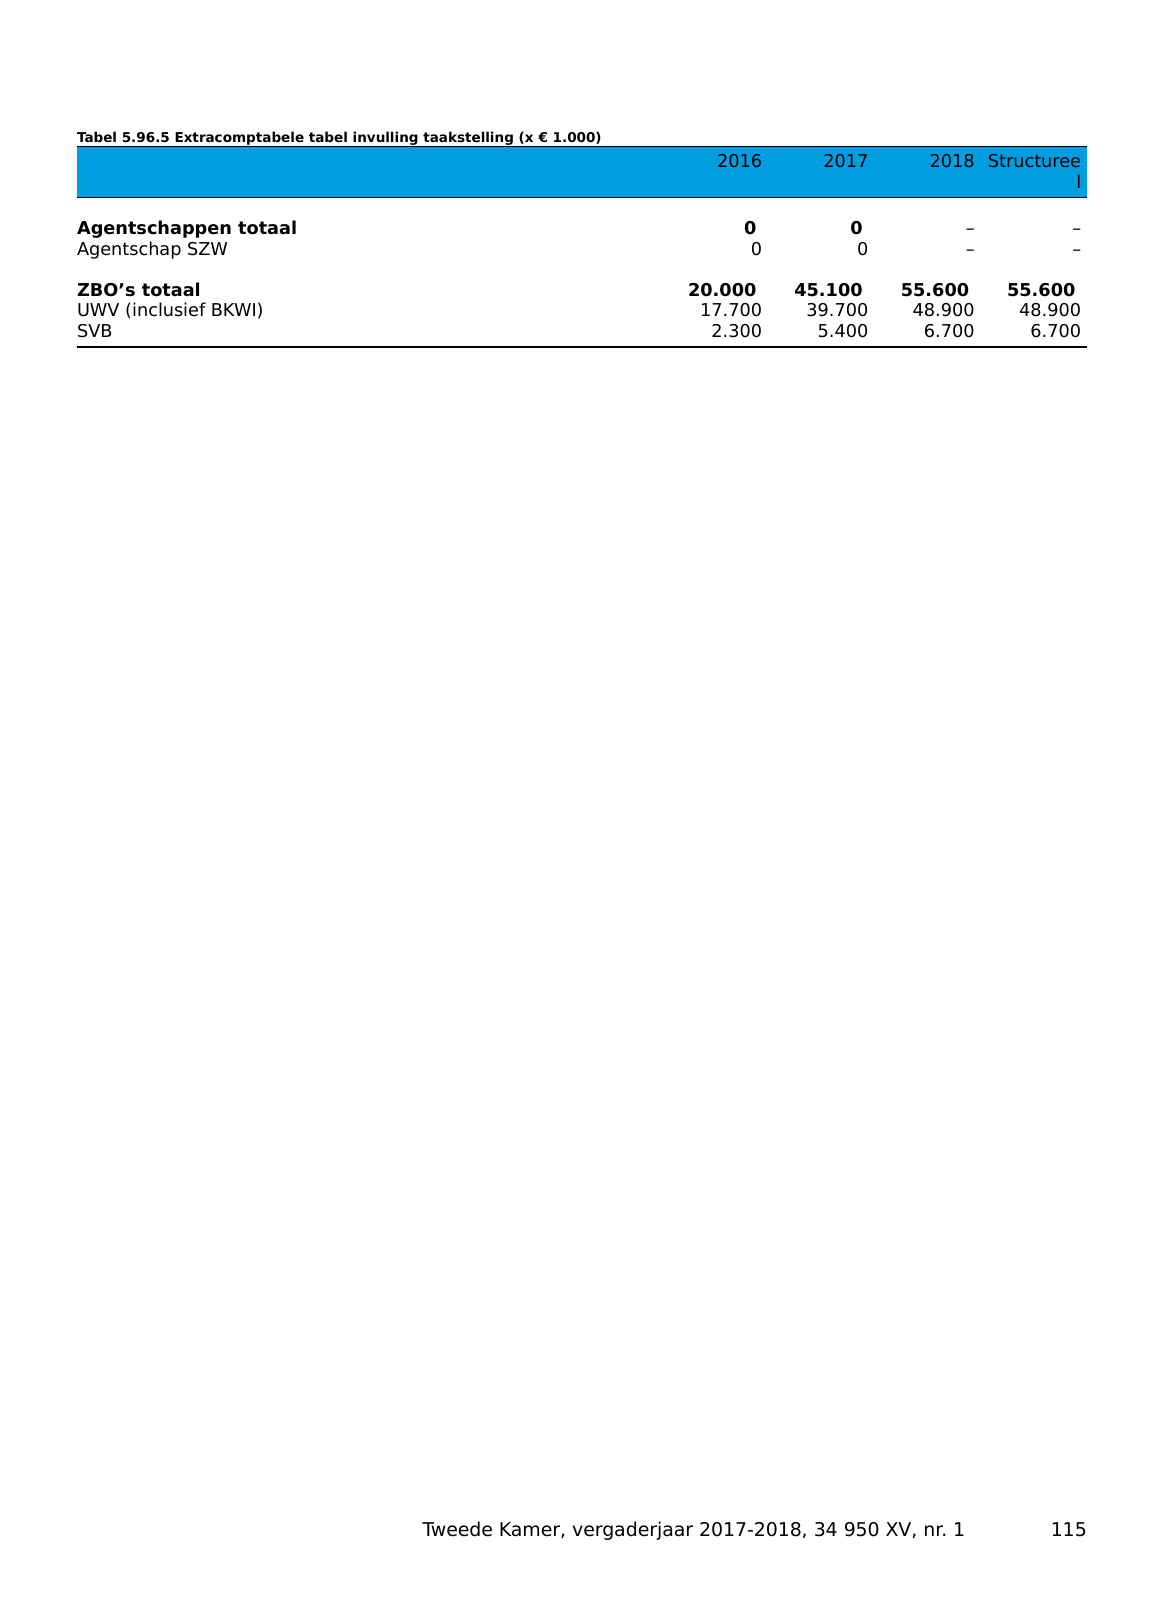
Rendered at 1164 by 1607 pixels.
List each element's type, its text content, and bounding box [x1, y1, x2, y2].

table_cell [874, 259, 980, 280]
table_cell [768, 259, 874, 280]
table_cell – [874, 218, 980, 238]
table_cell Agentschappen totaal [77, 218, 661, 238]
table_cell 55.600 [980, 280, 1087, 300]
table_cell Structureel [980, 147, 1087, 197]
table_cell 48.900 [874, 300, 980, 321]
table_cell 0 [661, 239, 768, 259]
table_cell – [980, 218, 1087, 238]
table_cell 45.100 [768, 280, 874, 300]
table_cell ZBO’s totaal [77, 280, 661, 300]
table_cell [874, 198, 980, 218]
table_cell 48.900 [980, 300, 1087, 321]
table_cell 2.300 [661, 321, 768, 346]
table_cell 2018 [874, 147, 980, 197]
table_cell [980, 198, 1087, 218]
table_cell – [874, 239, 980, 259]
table_cell 39.700 [768, 300, 874, 321]
table_cell 0 [768, 218, 874, 238]
table_cell 0 [768, 239, 874, 259]
table_cell 6.700 [980, 321, 1087, 346]
table_cell 20.000 [661, 280, 768, 300]
table_cell SVB [77, 321, 661, 346]
table_cell [661, 198, 768, 218]
table_cell [77, 147, 661, 197]
table_cell 5.400 [768, 321, 874, 346]
table_cell 2017 [768, 147, 874, 197]
table_cell [661, 259, 768, 280]
table_cell 6.700 [874, 321, 980, 346]
table_cell 2016 [661, 147, 768, 197]
table_cell 55.600 [874, 280, 980, 300]
table_cell UWV (inclusief BKWI) [77, 300, 661, 321]
table_cell [980, 259, 1087, 280]
table_cell Agentschap SZW [77, 239, 661, 259]
table_cell [768, 198, 874, 218]
table_cell [77, 198, 661, 218]
table_cell 17.700 [661, 300, 768, 321]
table_cell – [980, 239, 1087, 259]
table_header Tabel 5.96.5 Extracomptabele tabel invulling taakstelling (x € 1.000) [77, 130, 1087, 146]
table_cell 0 [661, 218, 768, 238]
table_cell [77, 259, 661, 280]
